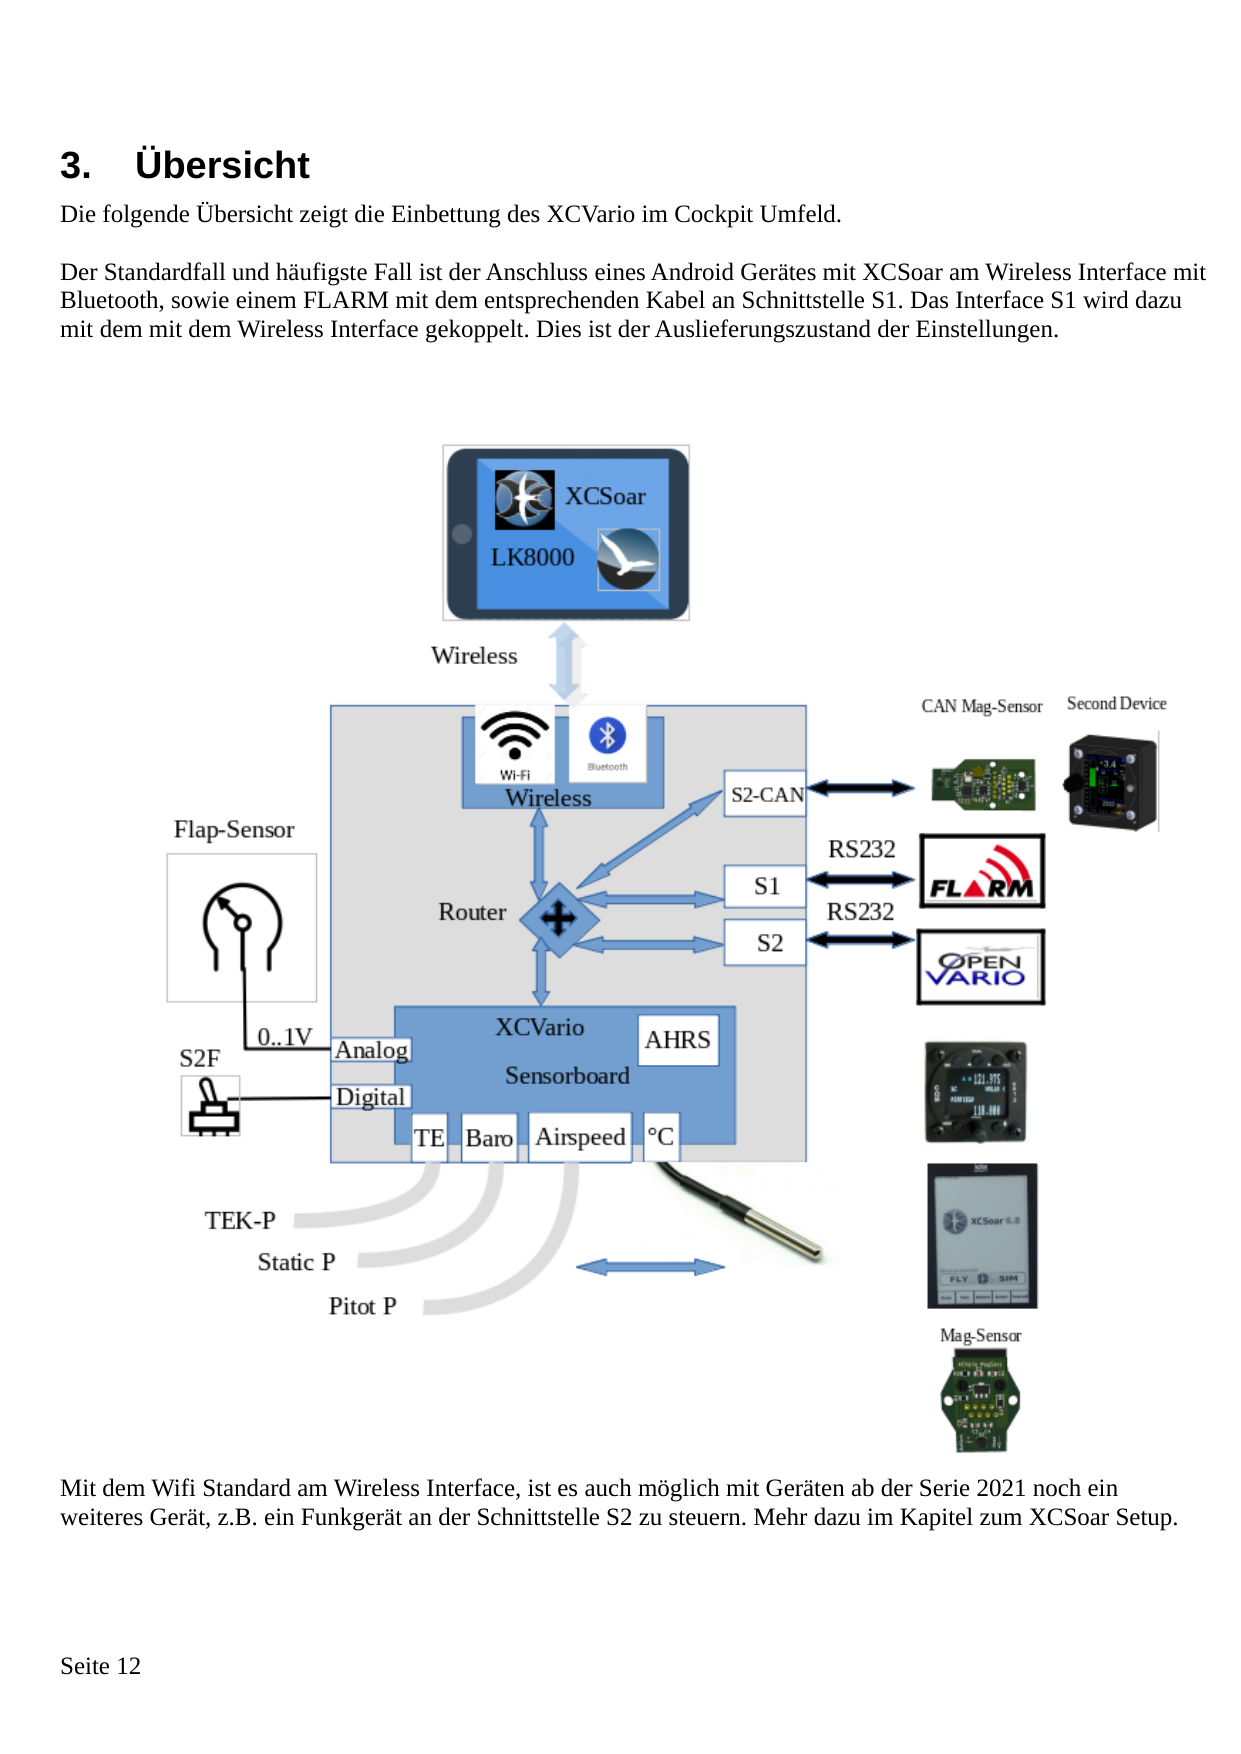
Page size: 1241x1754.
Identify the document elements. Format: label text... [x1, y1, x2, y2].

picture [60, 365, 1208, 1474]
text Mit dem Wifi Standard am Wireless Interface, ist es auch möglich mit Geräten ab der Serie 2021 noch ein weiteres Gerät, z.B. ein Funkgerät an der Schnittstelle S2 zu steuern. Mehr dazu im Kapitel zum XCSoar Setup. [60, 1474, 1207, 1531]
text [60, 343, 1207, 365]
text Die folgende Übersicht zeigt die Einbettung des XCVario im Cockpit Umfeld. [60, 199, 1207, 228]
subtitle Übersicht [60, 143, 1207, 187]
text Der Standardfall und häufigste Fall ist der Anschluss eines Android Gerätes mit XCSoar am Wireless Interface mit Bluetooth, sowie einem FLARM mit dem entsprechenden Kabel an Schnittstelle S1. Das Interface S1 wird dazu mit dem mit dem Wireless Interface gekoppelt. Dies ist der Auslieferungszustand der Einstellungen. [60, 257, 1207, 343]
